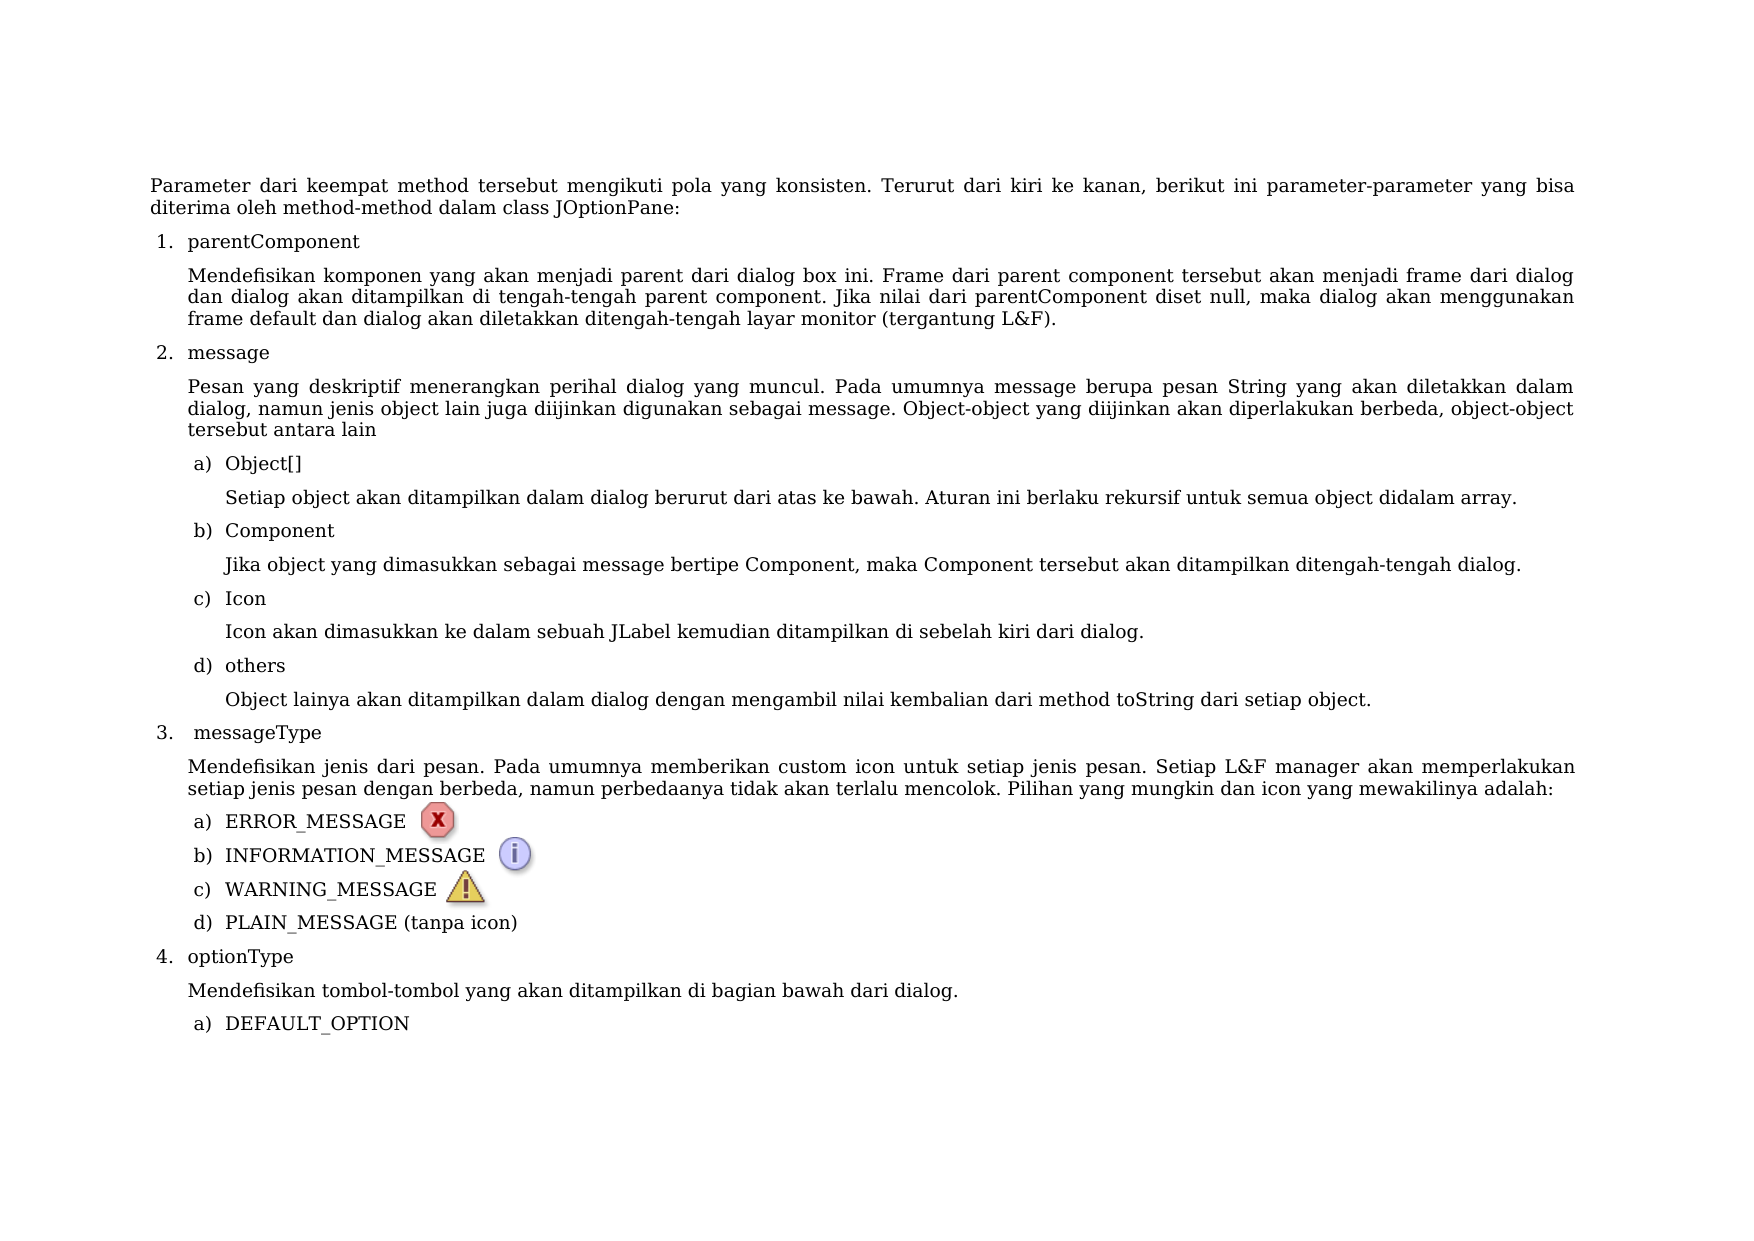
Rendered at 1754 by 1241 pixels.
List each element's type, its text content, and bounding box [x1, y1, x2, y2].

list Mendefisikan komponen yang akan menjadi parent dari dialog box ini. Frame dari parent component tersebut akan menjadi frame dari dialog dan dialog akan ditampilkan di tengah-tengah parent component. Jika nilai dari parentComponent diset null, maka dialog akan menggunakan frame default dan dialog akan diletakkan ditengah-tengah layar monitor (tergantung L&F). [150, 265, 1577, 330]
list INFORMATION_MESSAGE [187, 845, 498, 867]
list WARNING_MESSAGE [187, 879, 446, 901]
list others [187, 655, 1577, 677]
list parentComponent [150, 231, 1577, 253]
list [492, 879, 1577, 901]
list Jika object yang dimasukkan sebagai message bertipe Component, maka Component tersebut akan ditampilkan ditengah-tengah dialog. [187, 554, 1577, 576]
list Object[] [187, 453, 1577, 475]
list [537, 845, 1577, 867]
list Icon akan dimasukkan ke dalam sebuah JLabel kemudian ditampilkan di sebelah kiri dari dialog. [187, 621, 1577, 643]
list [459, 811, 1577, 833]
list Icon [187, 588, 1577, 609]
list Pesan yang deskriptif menerangkan perihal dialog yang muncul. Pada umumnya message berupa pesan String yang akan diletakkan dalam dialog, namun jenis object lain juga diijinkan digunakan sebagai message. Object-object yang diijinkan akan diperlakukan berbeda, object-object tersebut antara lain [150, 376, 1577, 441]
list messageType [150, 722, 1577, 744]
list ERROR_MESSAGE [187, 811, 420, 833]
list Object lainya akan ditampilkan dalam dialog dengan mengambil nilai kembalian dari method toString dari setiap object. [187, 689, 1577, 711]
picture [420, 802, 459, 844]
text Parameter dari keempat method tersebut mengikuti pola yang konsisten. Terurut dari kiri ke kanan, berikut ini parameter-parameter yang bisa diterima oleh method-method dalam class JOptionPane: [150, 176, 1577, 219]
list message [150, 342, 1577, 364]
list DEFAULT_OPTION [187, 1013, 1577, 1035]
list Mendefisikan tombol-tombol yang akan ditampilkan di bagian bawah dari dialog. [150, 980, 1577, 1002]
list Component [187, 520, 1577, 542]
list optionType [150, 946, 1577, 968]
list PLAIN_MESSAGE (tanpa icon) [187, 912, 1577, 934]
list Mendefisikan jenis dari pesan. Pada umumnya memberikan custom icon untuk setiap jenis pesan. Setiap L&F manager akan memperlakukan setiap jenis pesan dengan berbeda, namun perbedaanya tidak akan terlalu mencolok. Pilihan yang mungkin dan icon yang mewakilinya adalah: [150, 756, 1577, 800]
picture [498, 837, 537, 878]
list Setiap object akan ditampilkan dalam dialog berurut dari atas ke bawah. Aturan ini berlaku rekursif untuk semua object didalam array. [187, 487, 1577, 509]
picture [446, 870, 492, 910]
